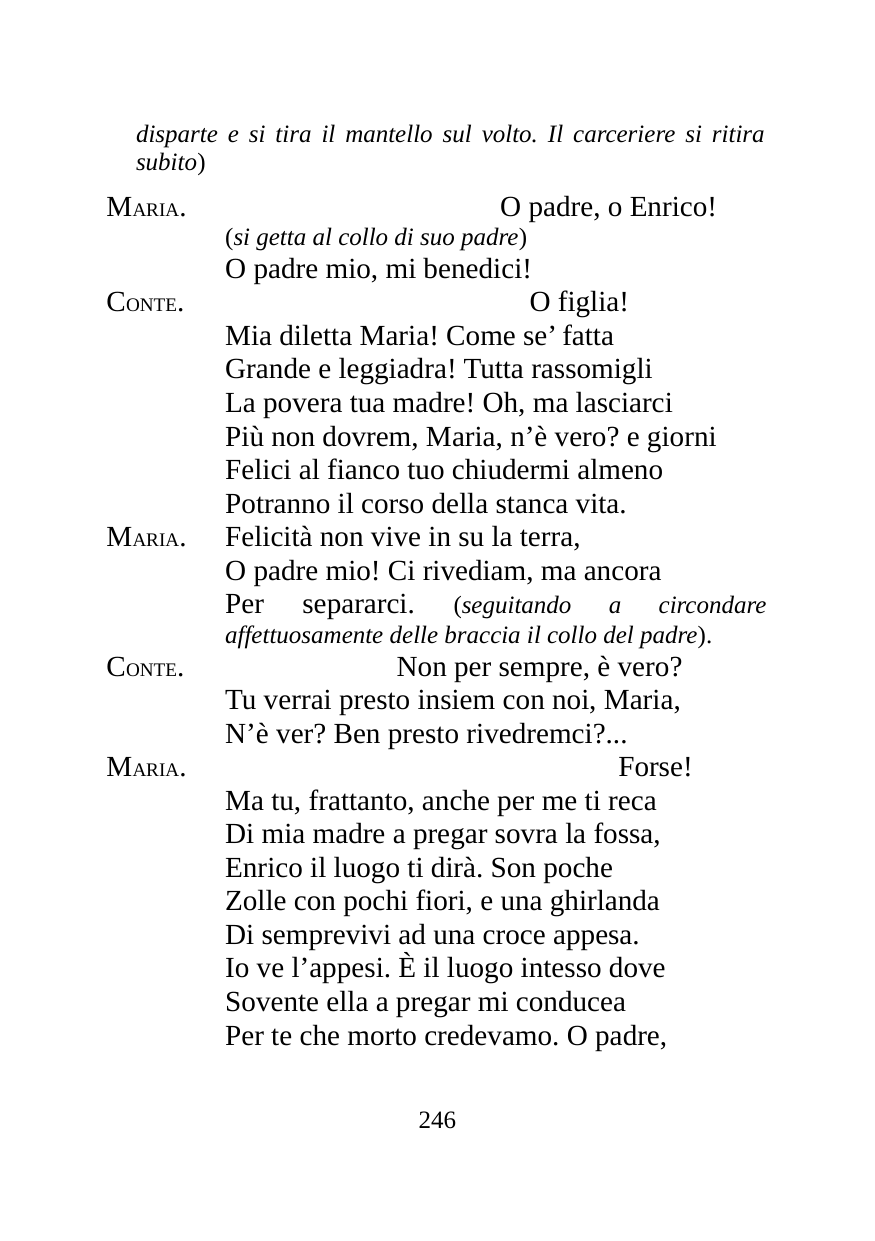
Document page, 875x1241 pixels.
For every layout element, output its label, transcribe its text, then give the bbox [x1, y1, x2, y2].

table_cell Felicità non vive in su la terra, O padre mio! Ci rivediam, ma ancora Per separarci. (seguitando a circondare affettuosamente delle braccia il collo del padre). [225, 519, 769, 649]
table_cell Non per sempre, è vero? Tu verrai presto insiem con noi, Maria, N’è ver? Ben presto rivedremci?... [225, 649, 769, 749]
table_cell Forse! Ma tu, frattanto, anche per me ti reca Di mia madre a pregar sovra la fossa, Enrico il luogo ti dirà. Son poche Zolle con pochi fiori, e una ghirlanda Di semprevivi ad una croce appesa. Io ve l’appesi. È il luogo intesso dove Sovente ella a pregar mi conducea Per te che morto credevamo. O padre, [225, 749, 769, 1051]
table_cell disparte e si tira il mantello sul volto. Il carceriere si ritira subito) [106, 106, 769, 189]
table_cell Conte. [106, 649, 225, 749]
table_cell O padre, o Enrico! (si getta al collo di suo padre) O padre mio, mi benedici! [225, 189, 769, 284]
table_cell Maria. [106, 189, 225, 284]
table_cell Conte. [106, 285, 225, 519]
table_cell Maria. [106, 519, 225, 649]
table_cell O figlia! Mia diletta Maria! Come se’ fatta Grande e leggiadra! Tutta rassomigli La povera tua madre! Oh, ma lasciarci Più non dovrem, Maria, n’è vero? e giorni Felici al fianco tuo chiudermi almeno Potranno il corso della stanca vita. [225, 285, 769, 519]
table_cell Maria. [106, 749, 225, 1051]
